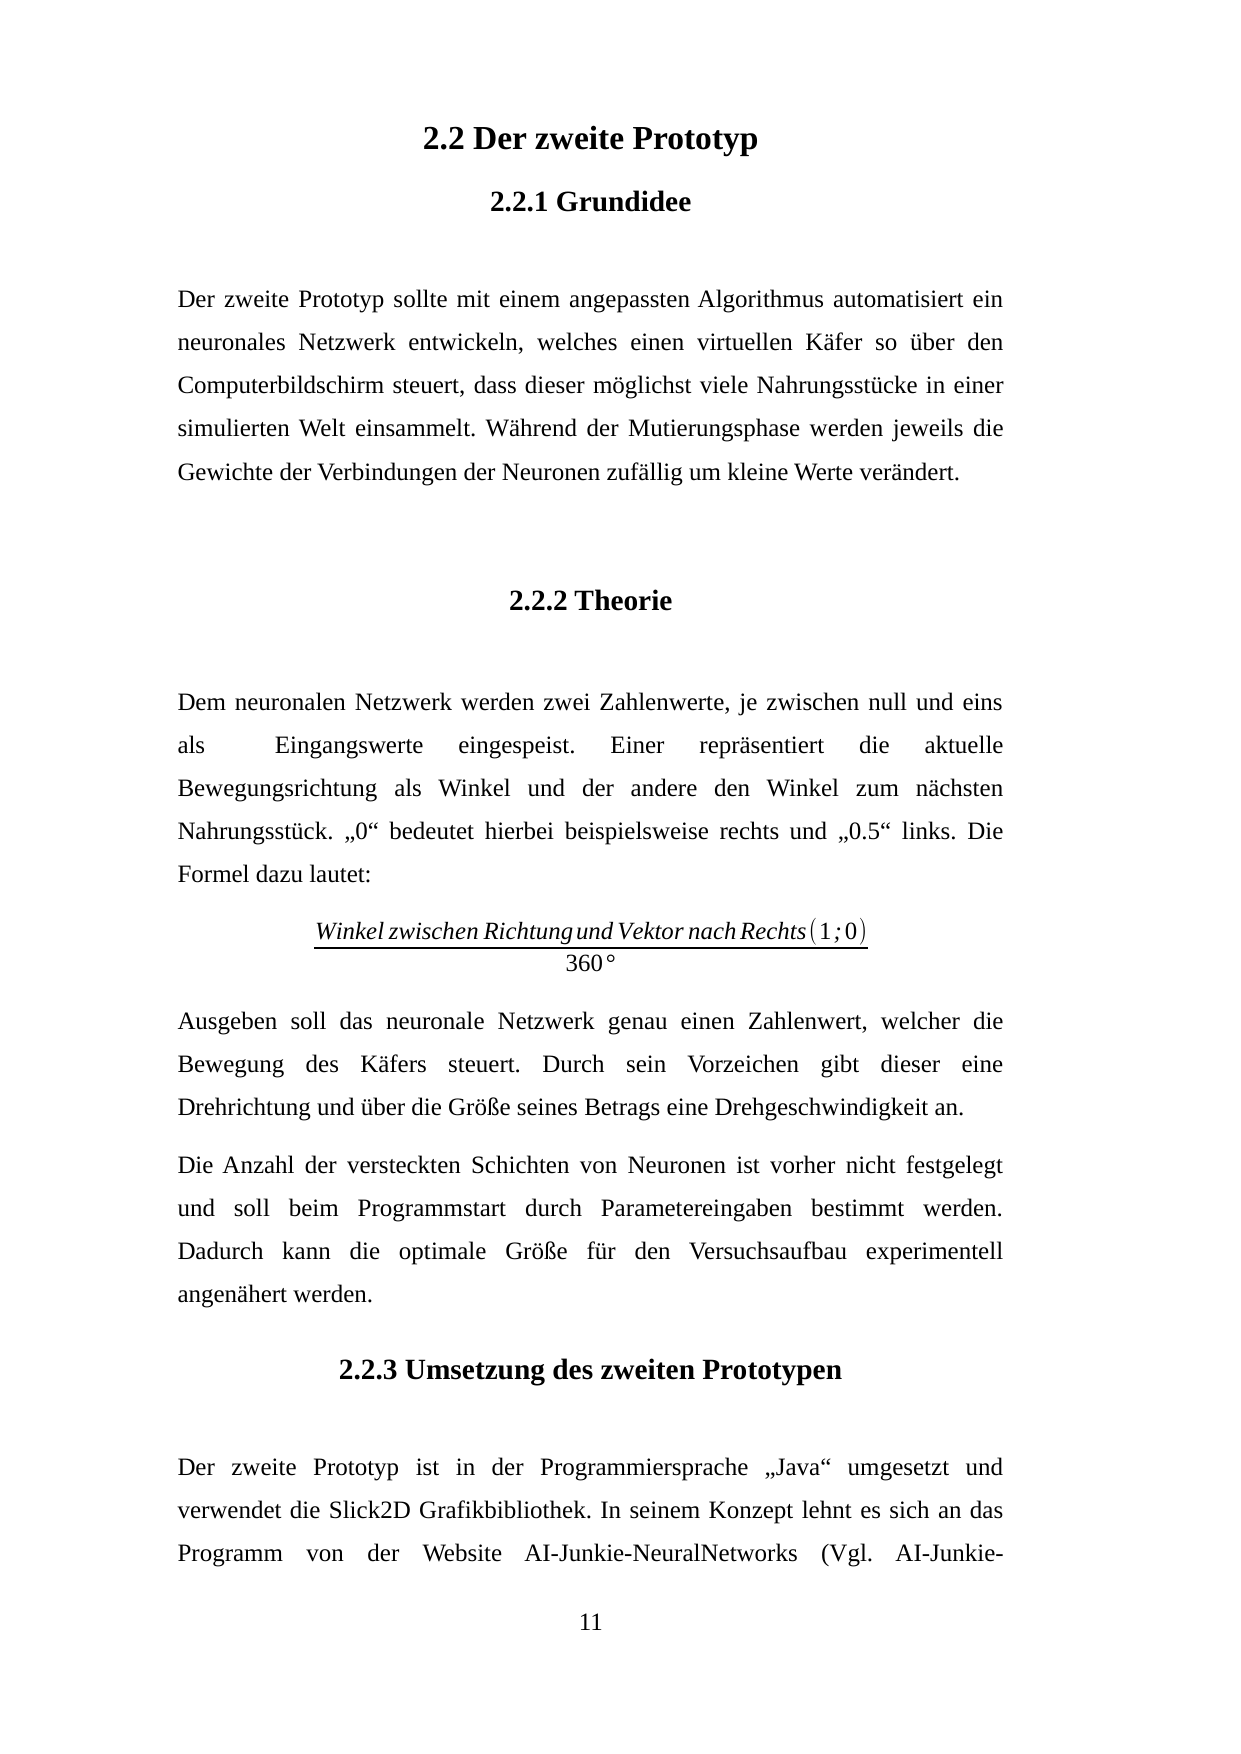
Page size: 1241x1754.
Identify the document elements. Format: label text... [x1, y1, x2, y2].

text Die Anzahl der versteckten Schichten von Neuronen ist vorher nicht festgelegt und soll beim Programmstart durch Parametereingaben bestimmt werden. Dadurch kann die optimale Größe für den Versuchsaufbau experimentell angenähert werden. [177, 1150, 1004, 1308]
text Der zweite Prototyp sollte mit einem angepassten Algorithmus automatisiert ein neuronales Netzwerk entwickeln, welches einen virtuellen Käfer so über den Computerbildschirm steuert, dass dieser möglichst viele Nahrungsstücke in einer simulierten Welt einsammelt. Während der Mutierungsphase werden jeweils die Gewichte der Verbindungen der Neuronen zufällig um kleine Werte verändert. [177, 284, 1004, 485]
text Ausgeben soll das neuronale Netzwerk genau einen Zahlenwert, welcher die Bewegung des Käfers steuert. Durch sein Vorzeichen gibt dieser eine Drehrichtung und über die Größe seines Betrags eine Drehgeschwindigkeit an. [177, 1006, 1004, 1121]
subtitle 2.2.1 Grundidee [177, 184, 1004, 218]
subtitle 2.2.2 Theorie [177, 583, 1004, 617]
text Dem neuronalen Netzwerk werden zwei Zahlenwerte, je zwischen null und eins als Eingangswerte eingespeist. Einer repräsentiert die aktuelle Bewegungsrichtung als Winkel und der andere den Winkel zum nächsten Nahrungsstück. „0“ bedeutet hierbei beispielsweise rechts und „0.5“ links. Die Formel dazu lautet: [177, 687, 1004, 888]
text Der zweite Prototyp ist in der Programmiersprache „Java“ umgesetzt und verwendet die Slick2D Grafikbibliothek. In seinem Konzept lehnt es sich an das Programm von der Website AI-Junkie-NeuralNetworks (Vgl. AI-Junkie- [177, 1452, 1004, 1567]
subtitle 2.2.3 Umsetzung des zweiten Prototypen [177, 1352, 1004, 1385]
subtitle 2.2 Der zweite Prototyp [177, 118, 1004, 157]
